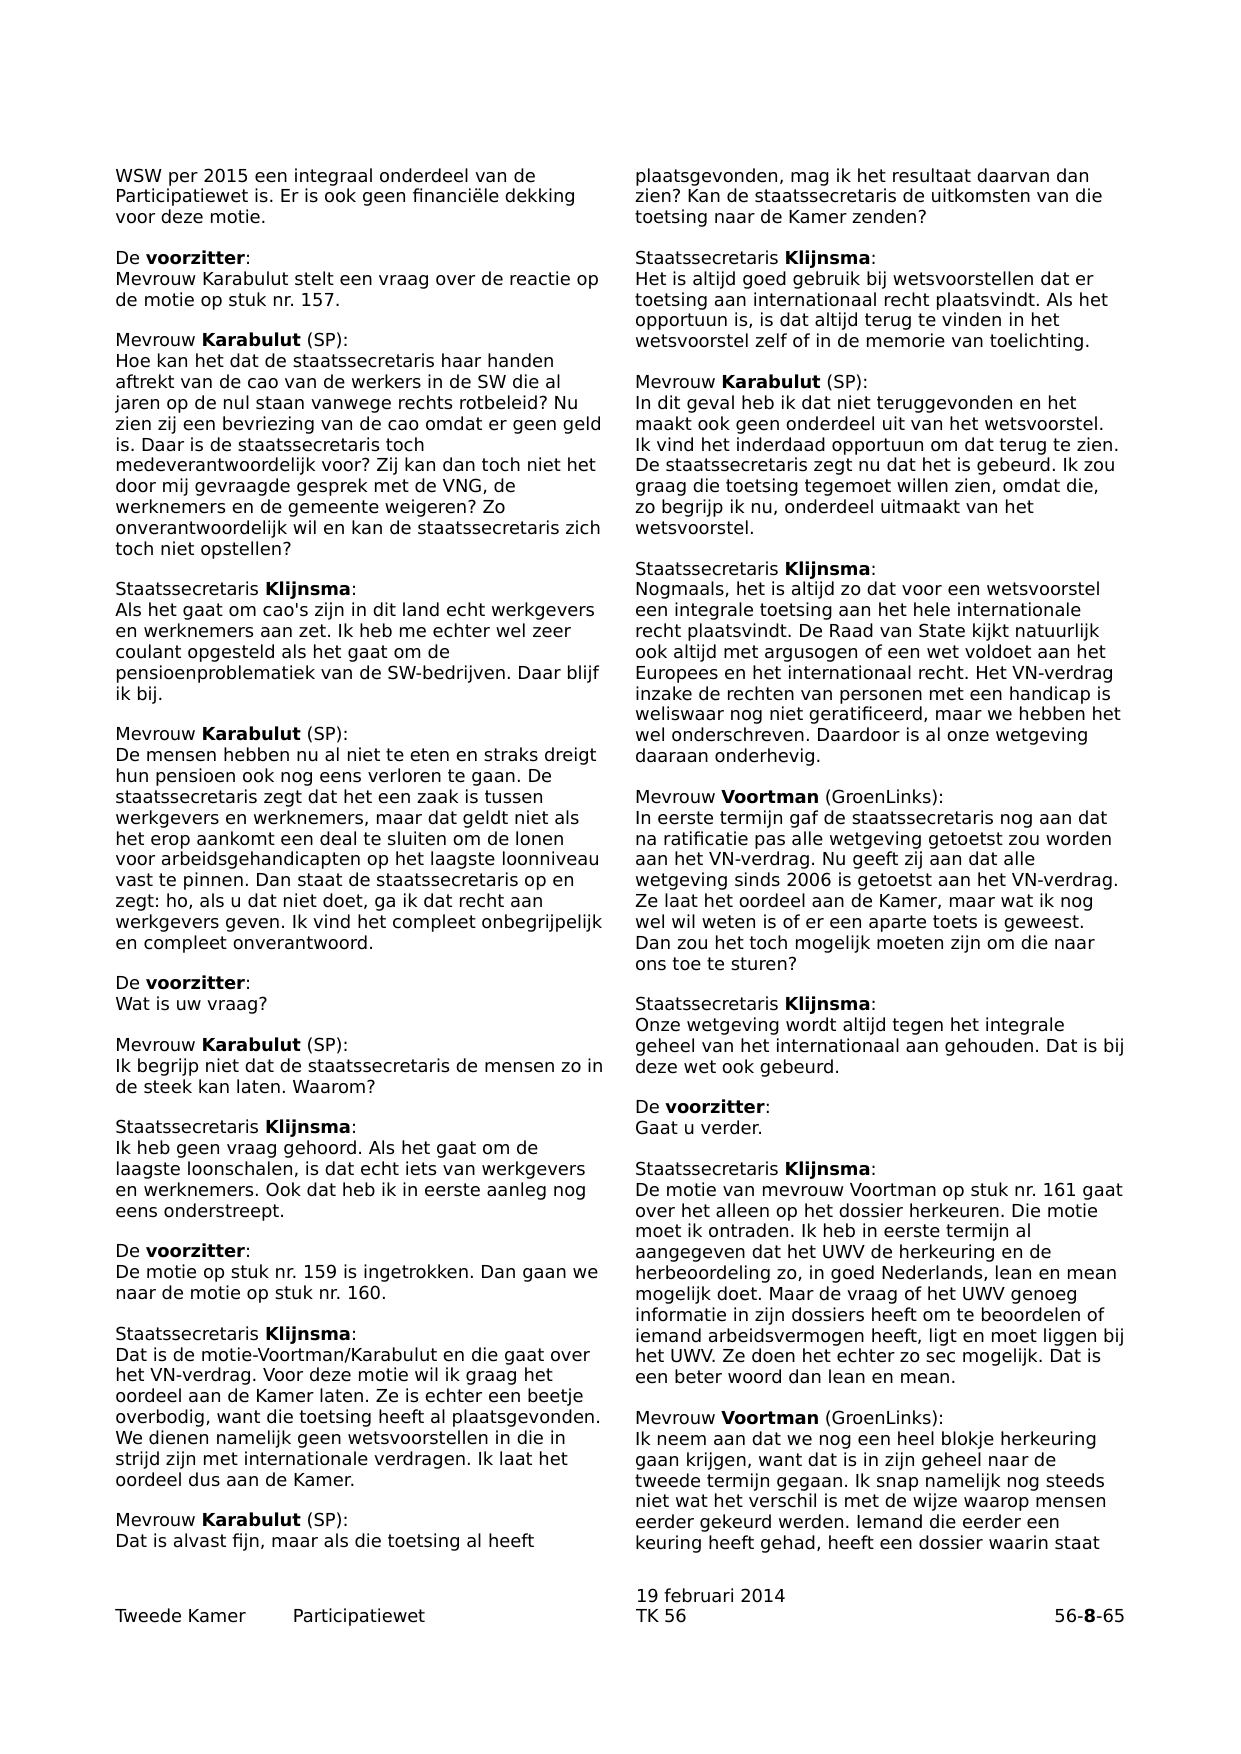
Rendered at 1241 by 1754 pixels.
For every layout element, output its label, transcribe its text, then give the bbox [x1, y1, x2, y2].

text Staatssecretaris Klijnsma: [115, 579, 605, 600]
text De voorzitter: [115, 1241, 605, 1262]
text Mevrouw Karabulut (SP): [115, 330, 605, 351]
text Hoe kan het dat de staatssecretaris haar handen aftrekt van de cao van de werkers in de SW die al jaren op de nul staan vanwege rechts rotbeleid? Nu zien zij een bevriezing van de cao omdat er geen geld is. Daar is de staatssecretaris toch medeverantwoordelijk voor? Zij kan dan toch niet het door mij gevraagde gesprek met de VNG, de werknemers en de gemeente weigeren? Zo onverantwoordelijk wil en kan de staatssecretaris zich toch niet opstellen? [115, 351, 605, 559]
text WSW per 2015 een integraal onderdeel van de Participatiewet is. Er is ook geen financiële dekking voor deze motie. [115, 165, 605, 228]
text Staatssecretaris Klijnsma: [115, 1324, 605, 1344]
text Wat is uw vraag? [115, 994, 605, 1015]
text Onze wetgeving wordt altijd tegen het integrale geheel van het internationaal aan gehouden. Dat is bij deze wet ook gebeurd. [635, 1015, 1125, 1077]
text Dat is alvast fijn, maar als die toetsing al heeft [115, 1531, 605, 1552]
text Mevrouw Karabulut (SP): [635, 372, 1125, 393]
text Mevrouw Karabulut (SP): [115, 1035, 605, 1056]
text Als het gaat om cao's zijn in dit land echt werkgevers en werknemers aan zet. Ik heb me echter wel zeer coulant opgesteld als het gaat om de pensioenproblematiek van de SW-bedrijven. Daar blijf ik bij. [115, 600, 605, 704]
text Ik neem aan dat we nog een heel blokje herkeuring gaan krijgen, want dat is in zijn geheel naar de tweede termijn gegaan. Ik snap namelijk nog steeds niet wat het verschil is met de wijze waarop mensen eerder gekeurd werden. Iemand die eerder een keuring heeft gehad, heeft een dossier waarin staat [635, 1429, 1125, 1554]
text De motie van mevrouw Voortman op stuk nr. 161 gaat over het alleen op het dossier herkeuren. Die motie moet ik ontraden. Ik heb in eerste termijn al aangegeven dat het UWV de herkeuring en de herbeoordeling zo, in goed Nederlands, lean en mean mogelijk doet. Maar de vraag of het UWV genoeg informatie in zijn dossiers heeft om te beoordelen of iemand arbeidsvermogen heeft, ligt en moet liggen bij het UWV. Ze doen het echter zo sec mogelijk. Dat is een beter woord dan lean en mean. [635, 1179, 1125, 1388]
text Gaat u verder. [635, 1118, 1125, 1139]
text Het is altijd goed gebruik bij wetsvoorstellen dat er toetsing aan internationaal recht plaatsvindt. Als het opportuun is, is dat altijd terug te vinden in het wetsvoorstel zelf of in de memorie van toelichting. [635, 268, 1125, 352]
text De mensen hebben nu al niet te eten en straks dreigt hun pensioen ook nog eens verloren te gaan. De staatssecretaris zegt dat het een zaak is tussen werkgevers en werknemers, maar dat geldt niet als het erop aankomt een deal te sluiten om de lonen voor arbeidsgehandicapten op het laagste loonniveau vast te pinnen. Dan staat de staatssecretaris op en zegt: ho, als u dat niet doet, ga ik dat recht aan werkgevers geven. Ik vind het compleet onbegrijpelijk en compleet onverantwoord. [115, 745, 605, 953]
text In eerste termijn gaf de staatssecretaris nog aan dat na ratificatie pas alle wetgeving getoetst zou worden aan het VN-verdrag. Nu geeft zij aan dat alle wetgeving sinds 2006 is getoetst aan het VN-verdrag. Ze laat het oordeel aan de Kamer, maar wat ik nog wel wil weten is of er een aparte toets is geweest. Dan zou het toch mogelijk moeten zijn om die naar ons toe te sturen? [635, 807, 1125, 974]
text plaatsgevonden, mag ik het resultaat daarvan dan zien? Kan de staatssecretaris de uitkomsten van die toetsing naar de Kamer zenden? [635, 165, 1125, 228]
text De voorzitter: [635, 1097, 1125, 1118]
text Staatssecretaris Klijnsma: [115, 1117, 605, 1138]
text Staatssecretaris Klijnsma: [635, 558, 1125, 579]
text Mevrouw Voortman (GroenLinks): [635, 1408, 1125, 1429]
text Nogmaals, het is altijd zo dat voor een wetsvoorstel een integrale toetsing aan het hele internationale recht plaatsvindt. De Raad van State kijkt natuurlijk ook altijd met argusogen of een wet voldoet aan het Europees en het internationaal recht. Het VN-verdrag inzake de rechten van personen met een handicap is weliswaar nog niet geratificeerd, maar we hebben het wel onderschreven. Daardoor is al onze wetgeving daaraan onderhevig. [635, 579, 1125, 767]
text Mevrouw Voortman (GroenLinks): [635, 787, 1125, 807]
text Ik heb geen vraag gehoord. Als het gaat om de laagste loonschalen, is dat echt iets van werkgevers en werknemers. Ook dat heb ik in eerste aanleg nog eens onderstreept. [115, 1138, 605, 1221]
text Mevrouw Karabulut (SP): [115, 1510, 605, 1531]
text Mevrouw Karabulut stelt een vraag over de reactie op de motie op stuk nr. 157. [115, 268, 605, 310]
text Dat is de motie-Voortman/Karabulut en die gaat over het VN-verdrag. Voor deze motie wil ik graag het oordeel aan de Kamer laten. Ze is echter een beetje overbodig, want die toetsing heeft al plaatsgevonden. We dienen namelijk geen wetsvoorstellen in die in strijd zijn met internationale verdragen. Ik laat het oordeel dus aan de Kamer. [115, 1344, 605, 1490]
text Staatssecretaris Klijnsma: [635, 1159, 1125, 1179]
text De motie op stuk nr. 159 is ingetrokken. Dan gaan we naar de motie op stuk nr. 160. [115, 1262, 605, 1304]
text In dit geval heb ik dat niet teruggevonden en het maakt ook geen onderdeel uit van het wetsvoorstel. Ik vind het inderdaad opportuun om dat terug te zien. De staatssecretaris zegt nu dat het is gebeurd. Ik zou graag die toetsing tegemoet willen zien, omdat die, zo begrijp ik nu, onderdeel uitmaakt van het wetsvoorstel. [635, 393, 1125, 538]
text Ik begrijp niet dat de staatssecretaris de mensen zo in de steek kan laten. Waarom? [115, 1056, 605, 1097]
text De voorzitter: [115, 248, 605, 268]
text Staatssecretaris Klijnsma: [635, 248, 1125, 268]
text Mevrouw Karabulut (SP): [115, 724, 605, 745]
text Staatssecretaris Klijnsma: [635, 994, 1125, 1015]
text De voorzitter: [115, 973, 605, 994]
